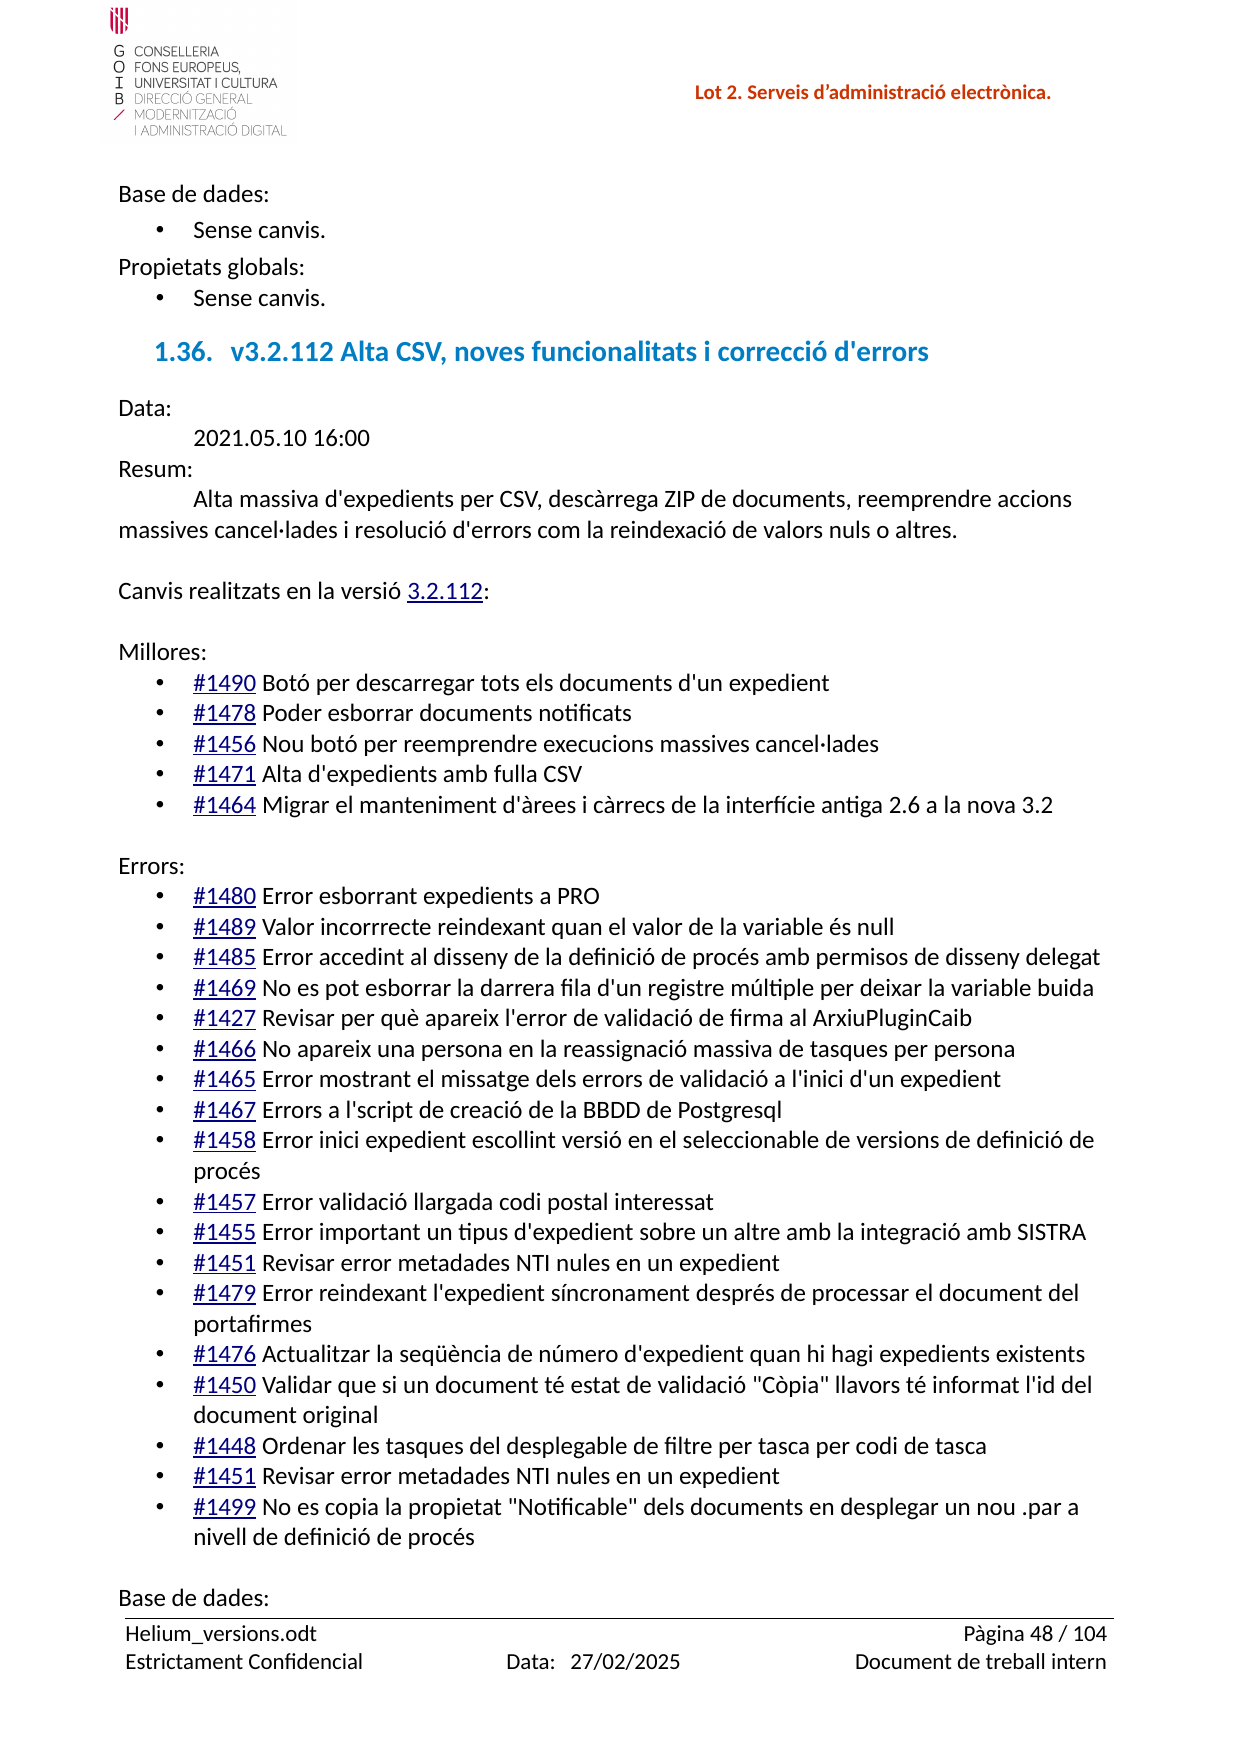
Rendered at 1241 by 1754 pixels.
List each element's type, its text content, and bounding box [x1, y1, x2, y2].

list #1499 No es copia la propietat "Notificable" dels documents en desplegar un nou .par a nivell de definició de procés [156, 1491, 1122, 1552]
list #1450 Validar que si un document té estat de validació "Còpia" llavors té informat l'id del document original [156, 1369, 1122, 1430]
list #1448 Ordenar les tasques del desplegable de filtre per tasca per codi de tasca [156, 1430, 1122, 1460]
list Sense canvis. [156, 215, 1122, 245]
list #1490 Botó per descarregar tots els documents d'un expedient [156, 667, 1122, 697]
list #1464 Migrar el manteniment d'àrees i càrrecs de la interfície antiga 2.6 a la nova 3.2 [156, 789, 1122, 819]
picture [100, 0, 297, 144]
list #1451 Revisar error metadades NTI nules en un expedient [156, 1460, 1122, 1491]
list #1479 Error reindexant l'expedient síncronament després de processar el document del portafirmes [156, 1277, 1122, 1338]
text Canvis realitzats en la versió 3.2.112: [118, 575, 1122, 606]
list Sense canvis. [156, 282, 1122, 312]
text Alta massiva d'expedients per CSV, descàrrega ZIP de documents, reemprendre accions massives cancel·lades i resolució d'errors com la reindexació de valors nuls o altres. [118, 484, 1122, 545]
list #1451 Revisar error metadades NTI nules en un expedient [156, 1247, 1122, 1277]
text Millores: [118, 636, 1122, 667]
list #1469 No es pot esborrar la darrera fila d'un registre múltiple per deixar la variable buida [156, 972, 1122, 1002]
text Resum: [118, 453, 1122, 484]
list #1489 Valor incorrrecte reindexant quan el valor de la variable és null [156, 911, 1122, 941]
list #1480 Error esborrant expedients a PRO [156, 880, 1122, 911]
list #1457 Error validació llargada codi postal interessat [156, 1186, 1122, 1216]
text Data: [118, 392, 1122, 423]
list #1478 Poder esborrar documents notificats [156, 697, 1122, 728]
list #1456 Nou botó per reemprendre execucions massives cancel·lades [156, 728, 1122, 758]
list #1465 Error mostrant el missatge dels errors de validació a l'inici d'un expedient [156, 1063, 1122, 1094]
list #1467 Errors a l'script de creació de la BBDD de Postgresql [156, 1094, 1122, 1124]
list #1471 Alta d'expedients amb fulla CSV [156, 758, 1122, 789]
list #1458 Error inici expedient escollint versió en el seleccionable de versions de definició de procés [156, 1124, 1122, 1186]
list #1427 Revisar per què apareix l'error de validació de firma al ArxiuPluginCaib [156, 1002, 1122, 1033]
text Propietats globals: [118, 251, 1122, 282]
text Base de dades: [118, 178, 1122, 209]
list #1485 Error accedint al disseny de la definició de procés amb permisos de disseny delegat [156, 941, 1122, 972]
text Base de dades: [118, 1582, 1122, 1613]
list #1476 Actualitzar la seqüència de número d'expedient quan hi hagi expedients existents [156, 1338, 1122, 1369]
text Errors: [118, 850, 1122, 880]
list #1455 Error important un tipus d'expedient sobre un altre amb la integració amb SISTRA [156, 1216, 1122, 1247]
text 2021.05.10 16:00 [118, 423, 1122, 453]
subtitle v3.2.112 Alta CSV, noves funcionalitats i correcció d'errors [153, 333, 1122, 368]
list #1466 No apareix una persona en la reassignació massiva de tasques per persona [156, 1033, 1122, 1063]
